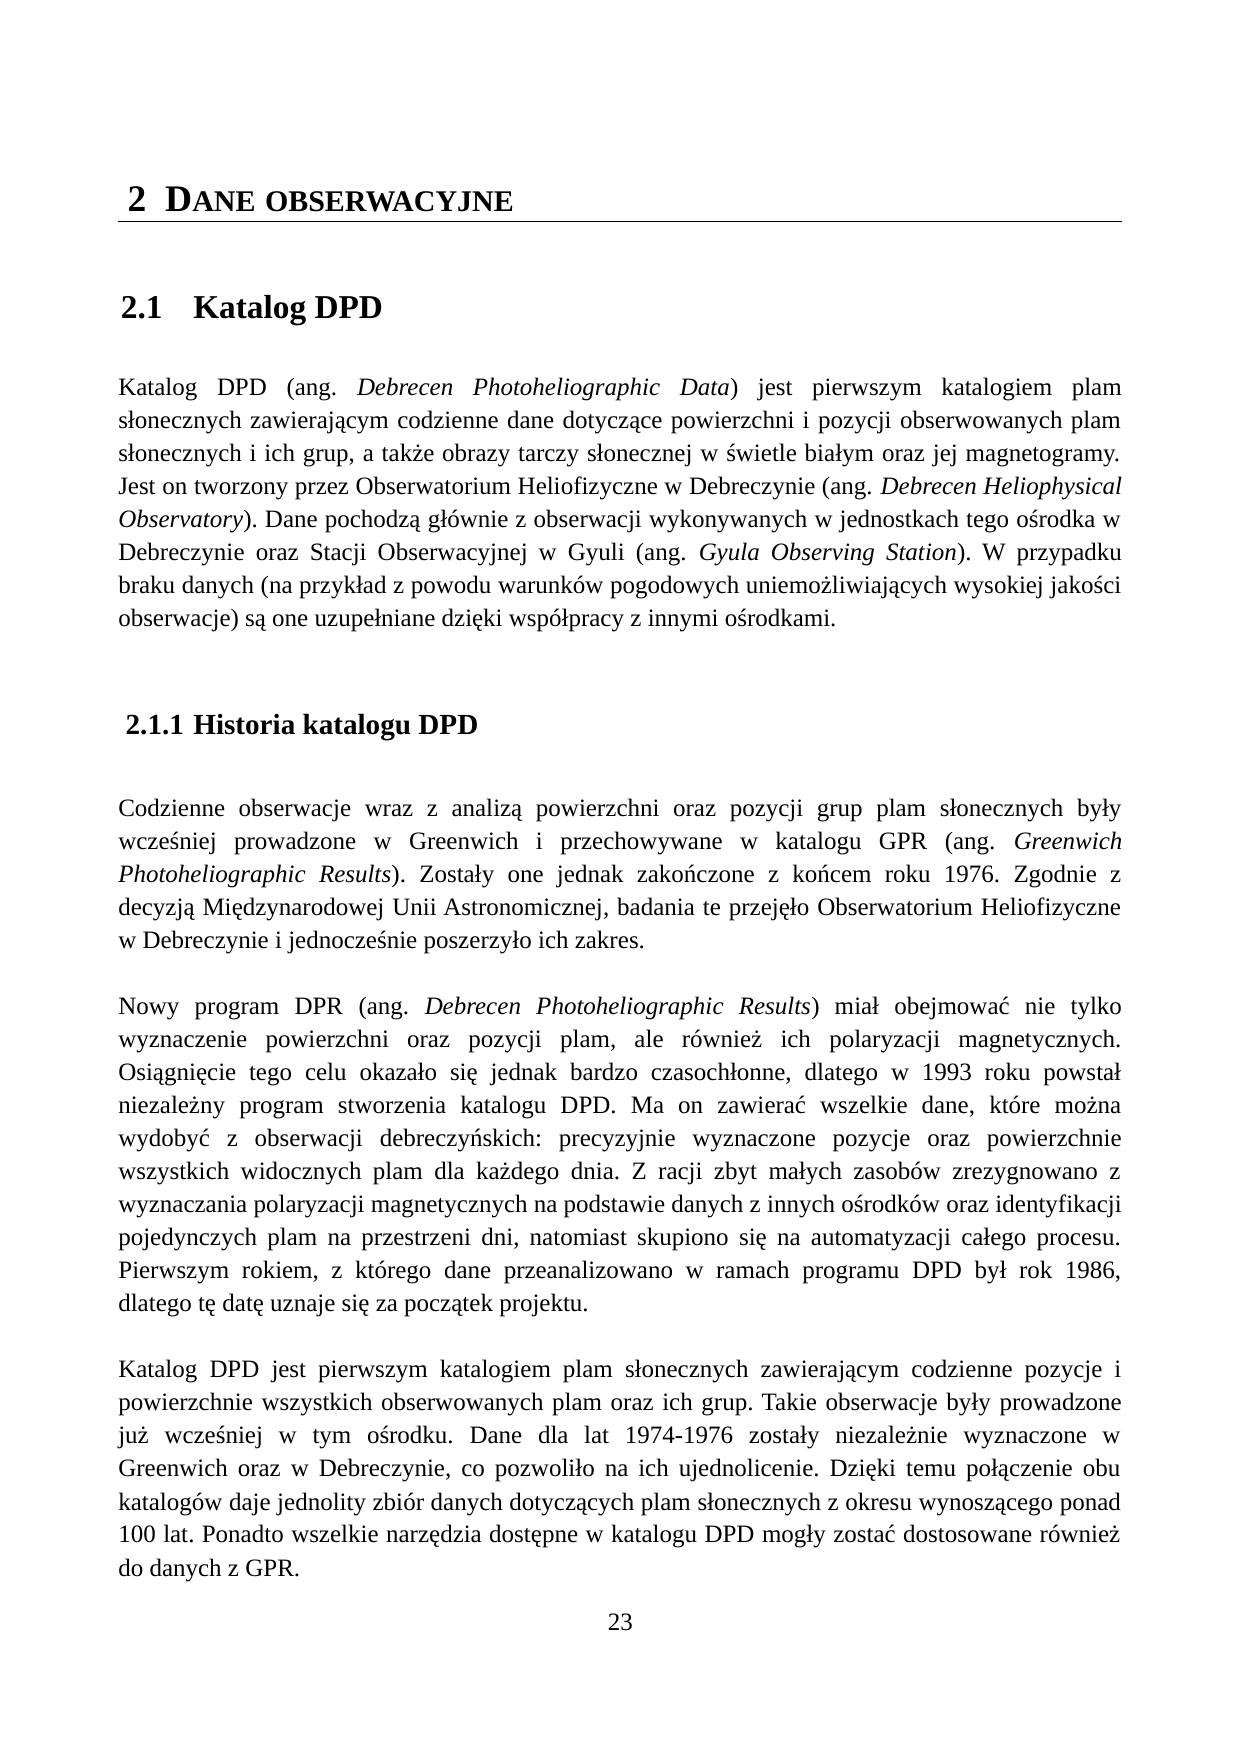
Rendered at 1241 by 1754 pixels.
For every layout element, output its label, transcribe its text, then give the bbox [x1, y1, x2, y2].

subtitle Katalog DPD [112, 287, 1122, 325]
text Nowy program DPR (ang. Debrecen Photoheliographic Results) miał obejmować nie tylko wyznaczenie powierzchni oraz pozycji plam, ale również ich polaryzacji magnetycznych. Osiągnięcie tego celu okazało się jednak bardzo czasochłonne, dlatego w 1993 roku powstał niezależny program stworzenia katalogu DPD. Ma on zawierać wszelkie dane, które można wydobyć z obserwacji debreczyńskich: precyzyjnie wyznaczone pozycje oraz powierzchnie wszystkich widocznych plam dla każdego dnia. Z racji zbyt małych zasobów zrezygnowano z wyznaczania polaryzacji magnetycznych na podstawie danych z innych ośrodków oraz identyfikacji pojedynczych plam na przestrzeni dni, natomiast skupiono się na automatyzacji całego procesu. Pierwszym rokiem, z którego dane przeanalizowano w ramach programu DPD był rok 1986, dlatego tę datę uznaje się za początek projektu. [118, 991, 1122, 1317]
text Codzienne obserwacje wraz z analizą powierzchni oraz pozycji grup plam słonecznych były wcześniej prowadzone w Greenwich i przechowywane w katalogu GPR (ang. Greenwich Photoheliographic Results). Zostały one jednak zakończone z końcem roku 1976. Zgodnie z decyzją Międzynarodowej Unii Astronomicznej, badania te przejęło Obserwatorium Heliofizyczne w Debreczynie i jednocześnie poszerzyło ich zakres. [118, 793, 1122, 954]
text Katalog DPD (ang. Debrecen Photoheliographic Data) jest pierwszym katalogiem plam słonecznych zawierającym codzienne dane dotyczące powierzchni i pozycji obserwowanych plam słonecznych i ich grup, a także obrazy tarczy słonecznej w świetle białym oraz jej magnetogramy. Jest on tworzony przez Obserwatorium Heliofizyczne w Debreczynie (ang. Debrecen Heliophysical Observatory). Dane pochodzą głównie z obserwacji wykonywanych w jednostkach tego ośrodka w Debreczynie oraz Stacji Obserwacyjnej w Gyuli (ang. Gyula Observing Station). W przypadku braku danych (na przykład z powodu warunków pogodowych uniemożliwiających wysokiej jakości obserwacje) są one uzupełniane dzięki współpracy z innymi ośrodkami. [118, 372, 1122, 632]
subtitle Dane obserwacyjne [118, 176, 1122, 221]
subtitle Historia katalogu DPD [118, 707, 1122, 741]
text Katalog DPD jest pierwszym katalogiem plam słonecznych zawierającym codzienne pozycje i powierzchnie wszystkich obserwowanych plam oraz ich grup. Takie obserwacje były prowadzone już wcześniej w tym ośrodku. Dane dla lat 1974-1976 zostały niezależnie wyznaczone w Greenwich oraz w Debreczynie, co pozwoliło na ich ujednolicenie. Dzięki temu połączenie obu katalogów daje jednolity zbiór danych dotyczących plam słonecznych z okresu wynoszącego ponad 100 lat. Ponadto wszelkie narzędzia dostępne w katalogu DPD mogły zostać dostosowane również do danych z GPR. [118, 1354, 1122, 1581]
